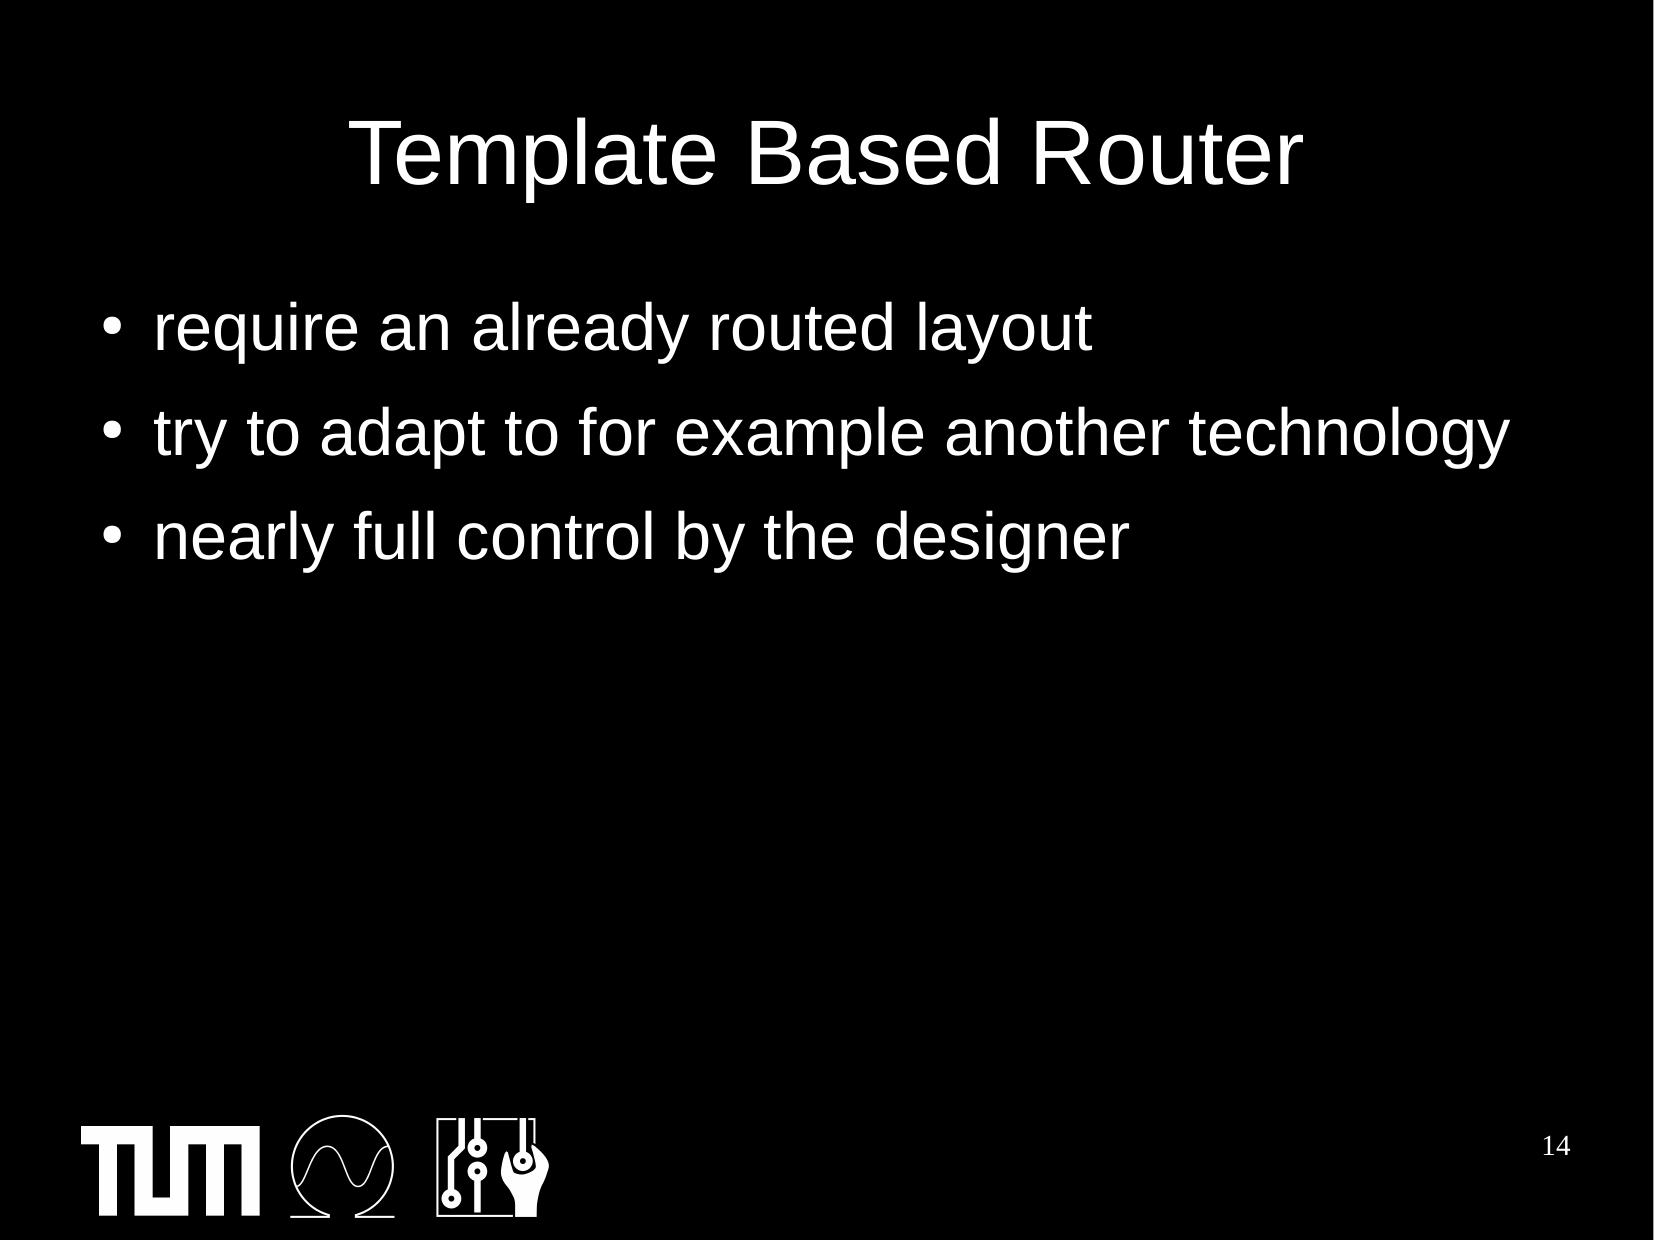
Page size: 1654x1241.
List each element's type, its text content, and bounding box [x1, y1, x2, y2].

list require an already routed layout try to adapt to for example another technology nearly full control by the designer [82, 290, 1571, 1109]
picture [283, 1109, 402, 1227]
picture [63, 1108, 272, 1227]
title Template Based Router [82, 49, 1571, 257]
picture [425, 1109, 554, 1227]
